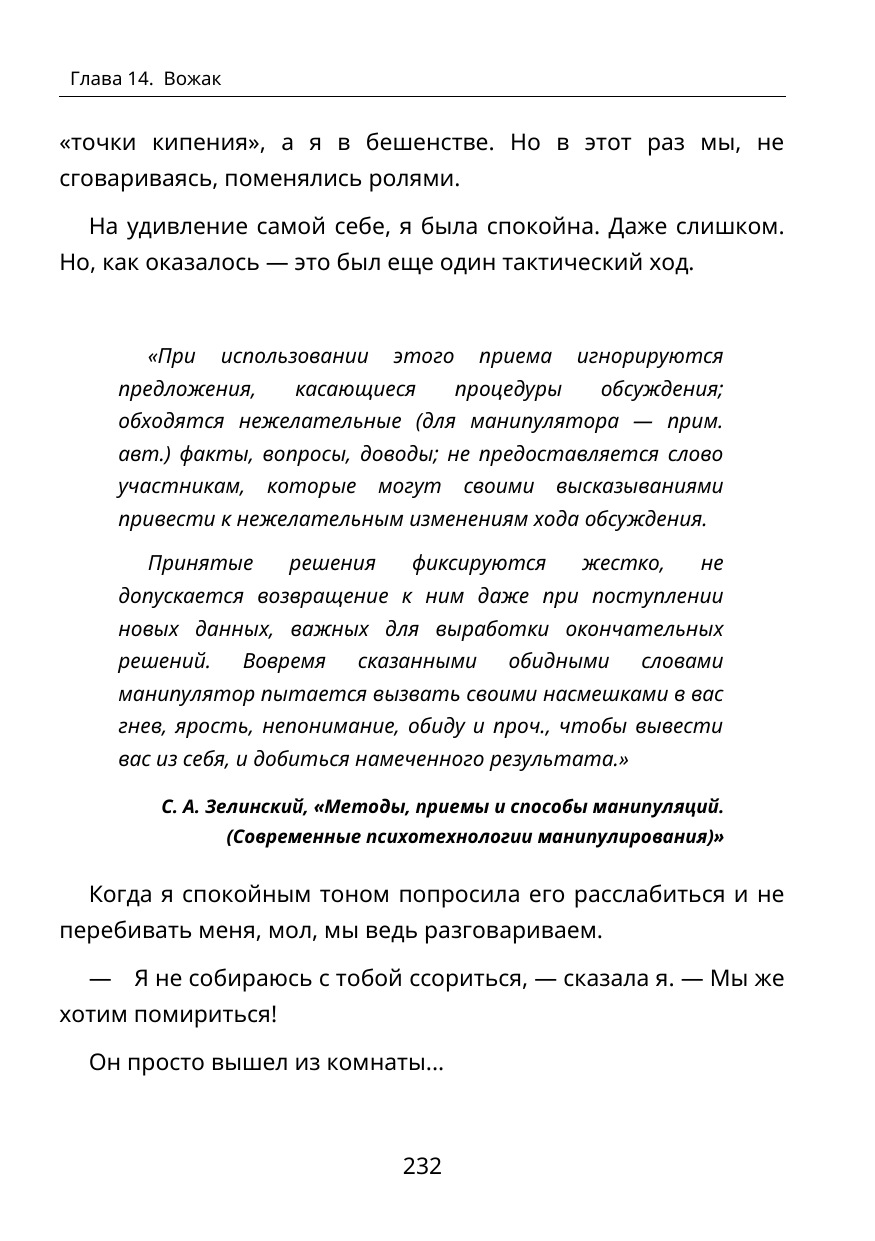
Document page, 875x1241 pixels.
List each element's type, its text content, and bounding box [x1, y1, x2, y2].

text Он просто вышел из комнаты... [59, 1046, 786, 1077]
text С. А. Зелинский, «Методы, приемы и способы манипуляций. (Современные психотехнологии манипулирования)» [118, 788, 726, 848]
text На удивление самой себе, я была спокойна. Даже слишком. Но, как оказалось — это был еще один тактический ход. [59, 210, 786, 277]
text Когда я спокойным тоном попросила его расслабиться и не перебивать меня, мол, мы ведь разговариваем. [59, 878, 786, 946]
text «точки кипения», а я в бешенстве. Но в этот раз мы, не сговариваясь, поменялись ролями. [59, 126, 786, 193]
text «При использовании этого приема игнорируются предложения, касающиеся процедуры обсуждения; обходятся нежелательные (для манипулятора — прим. авт.) факты, вопросы, доводы; не предоставляется слово участникам, которые могут своими высказываниями привести к нежелательным изменениям хода обсуждения. [118, 341, 726, 532]
list Я не собираюсь с тобой ссориться, — сказала я. — Мы же хотим помириться! [59, 962, 786, 1029]
text Принятые решения фиксируются жестко, не допускается возвращение к ним даже при поступлении новых данных, важных для выработки окончательных решений. Вовремя сказанными обидными словами манипулятор пытается вызвать своими насмешками в вас гнев, ярость, непонимание, обиду и проч., чтобы вывести вас из себя, и добиться намеченного результата.» [118, 548, 726, 772]
